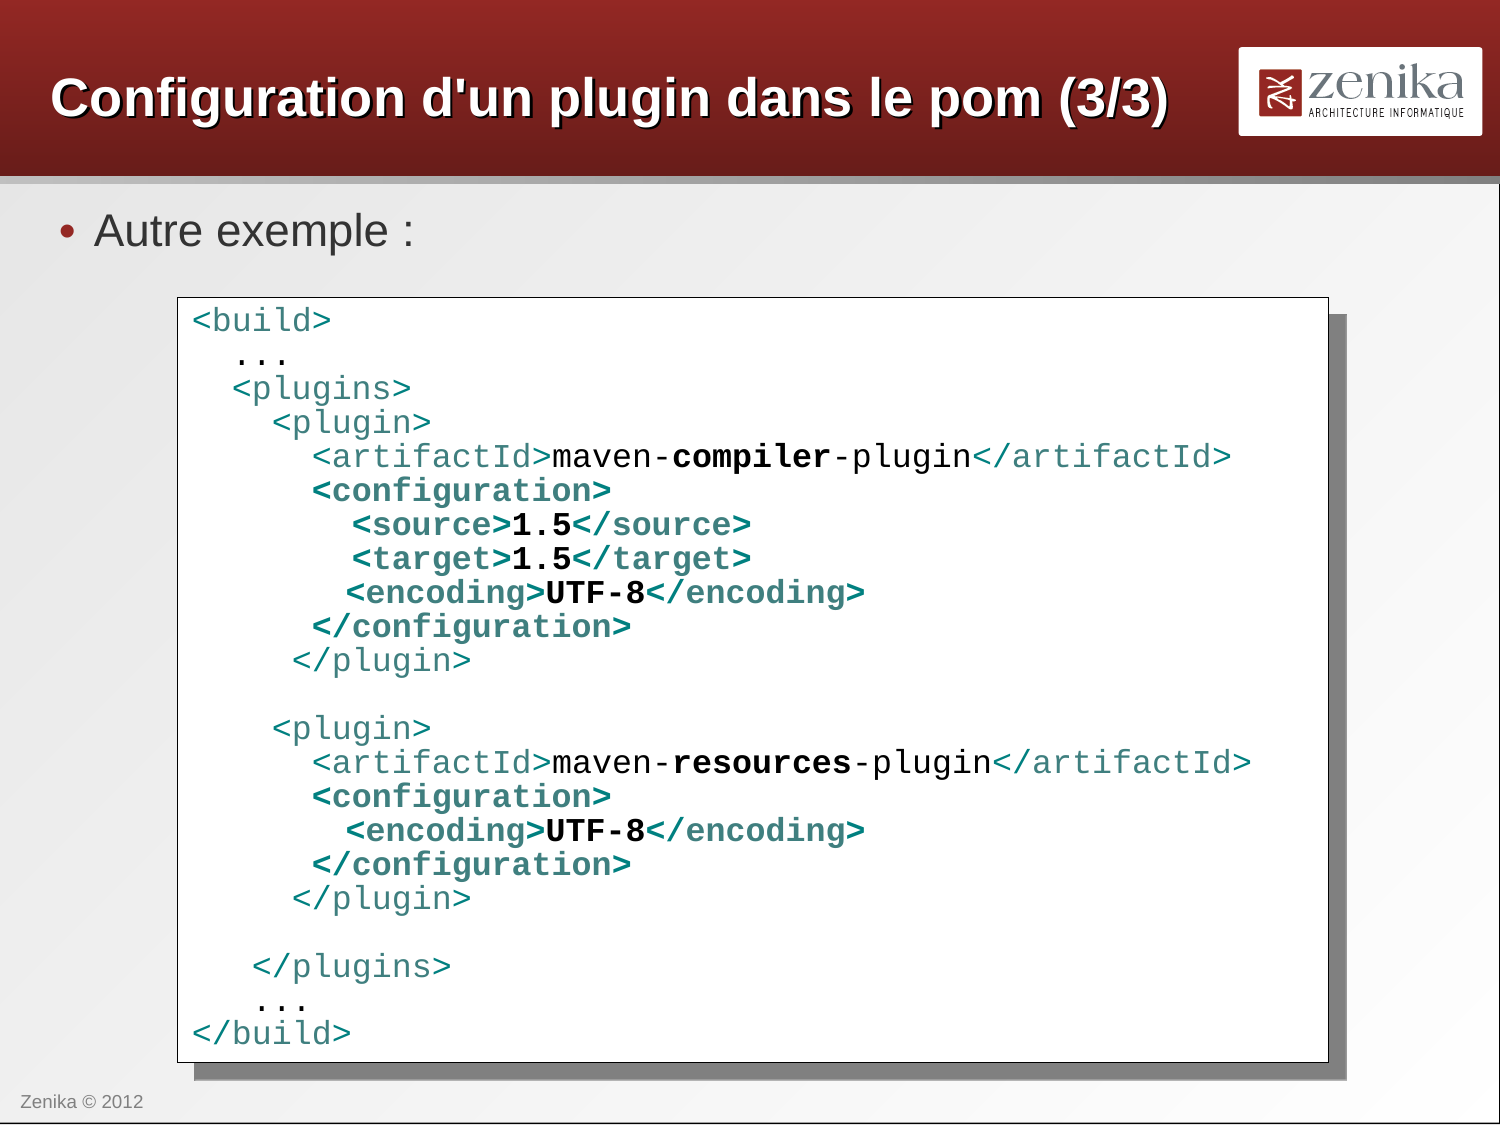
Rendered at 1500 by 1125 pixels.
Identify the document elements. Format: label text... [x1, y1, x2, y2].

text_box <build> ... <plugins> <plugin> <artifactId>maven-compiler-plugin</artifactId> <configuration> <source>1.5</source> <target>1.5</target> <encoding>UTF-8</encoding> </configuration> </plugin> <plugin> <artifactId>maven-resources-plugin</artifactId> <configuration> <encoding>UTF-8</encoding> </configuration> </plugin> </plugins> ... </build> [177, 297, 1329, 1063]
picture [1257, 58, 1464, 125]
title Configuration d'un plugin dans le pom (3/3) [50, 15, 1206, 180]
list Autre exemple : [59, 204, 1444, 1034]
